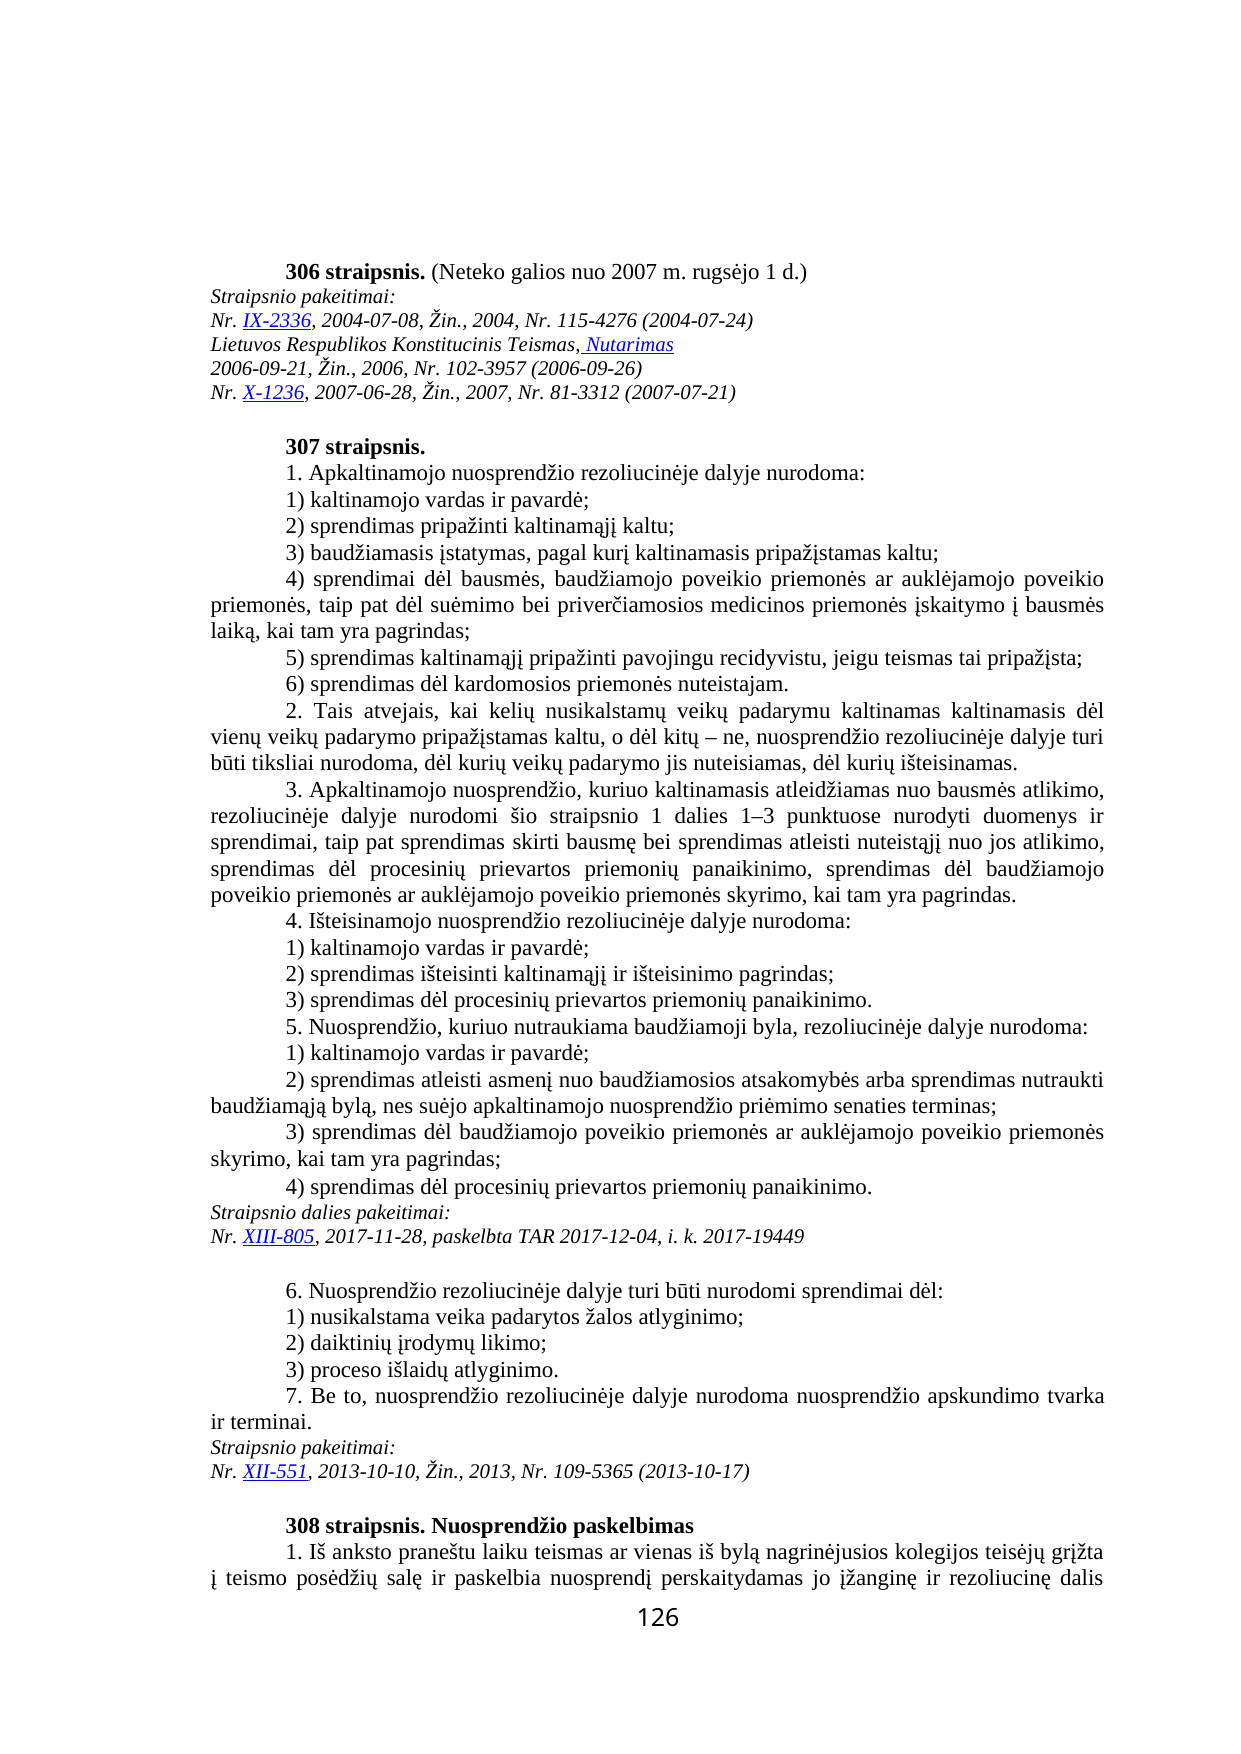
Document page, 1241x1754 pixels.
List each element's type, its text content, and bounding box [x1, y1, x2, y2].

text 1. Apkaltinamojo nuosprendžio rezoliucinėje dalyje nurodoma: [210, 459, 1105, 486]
text 2) sprendimas atleisti asmenį nuo baudžiamosios atsakomybės arba sprendimas nutraukti baudžiamąją bylą, nes suėjo apkaltinamojo nuosprendžio priėmimo senaties terminas; [210, 1066, 1105, 1118]
text 3. Apkaltinamojo nuosprendžio, kuriuo kaltinamasis atleidžiamas nuo bausmės atlikimo, rezoliucinėje dalyje nurodomi šio straipsnio 1 dalies 1–3 punktuose nurodyti duomenys ir sprendimai, taip pat sprendimas skirti bausmę bei sprendimas atleisti nuteistąjį nuo jos atlikimo, sprendimas dėl procesinių prievartos priemonių panaikinimo, sprendimas dėl baudžiamojo poveikio priemonės ar auklėjamojo poveikio priemonės skyrimo, kai tam yra pagrindas. [210, 776, 1105, 907]
text 3) proceso išlaidų atlyginimo. [210, 1356, 1105, 1382]
text 4) sprendimas dėl procesinių prievartos priemonių panaikinimo. [210, 1171, 1105, 1200]
text 3) baudžiamasis įstatymas, pagal kurį kaltinamasis pripažįstamas kaltu; [210, 538, 1105, 565]
text Nr. XII-551, 2013-10-10, Žin., 2013, Nr. 109-5365 (2013-10-17) [210, 1459, 1105, 1483]
text Nr. X-1236, 2007-06-28, Žin., 2007, Nr. 81-3312 (2007-07-21) [210, 380, 1105, 404]
text Lietuvos Respublikos Konstitucinis Teismas, Nutarimas [210, 332, 1105, 356]
text 2006-09-21, Žin., 2006, Nr. 102-3957 (2006-09-26) [210, 356, 1105, 380]
text Nr. XIII-805, 2017-11-28, paskelbta TAR 2017-12-04, i. k. 2017-19449 [210, 1224, 1105, 1248]
text 1) kaltinamojo vardas ir pavardė; [210, 486, 1105, 512]
text 7. Be to, nuosprendžio rezoliucinėje dalyje nurodoma nuosprendžio apskundimo tvarka ir terminai. [210, 1382, 1105, 1435]
text Straipsnio dalies pakeitimai: [210, 1200, 1105, 1224]
text 1) nusikalstama veika padarytos žalos atlyginimo; [210, 1303, 1105, 1329]
text Straipsnio pakeitimai: [210, 284, 1105, 308]
text Nr. IX-2336, 2004-07-08, Žin., 2004, Nr. 115-4276 (2004-07-24) [210, 308, 1105, 332]
text 4) sprendimai dėl bausmės, baudžiamojo poveikio priemonės ar auklėjamojo poveikio priemonės, taip pat dėl suėmimo bei priverčiamosios medicinos priemonės įskaitymo į bausmės laiką, kai tam yra pagrindas; [210, 565, 1105, 644]
text 3) sprendimas dėl baudžiamojo poveikio priemonės ar auklėjamojo poveikio priemonės skyrimo, kai tam yra pagrindas; [210, 1118, 1105, 1171]
text 307 straipsnis. [210, 433, 1105, 459]
text 1) kaltinamojo vardas ir pavardė; [210, 1039, 1105, 1066]
text 306 straipsnis. (Neteko galios nuo 2007 m. rugsėjo 1 d.) [210, 258, 1105, 284]
text Straipsnio pakeitimai: [210, 1435, 1105, 1459]
text 6. Nuosprendžio rezoliucinėje dalyje turi būti nurodomi sprendimai dėl: [210, 1277, 1105, 1303]
text 308 straipsnis. Nuosprendžio paskelbimas [210, 1512, 1105, 1538]
text 5. Nuosprendžio, kuriuo nutraukiama baudžiamoji byla, rezoliucinėje dalyje nurodoma: [210, 1013, 1105, 1039]
text 1. Iš anksto praneštu laiku teismas ar vienas iš bylą nagrinėjusios kolegijos teisėjų grįžta į teismo posėdžių salę ir paskelbia nuosprendį perskaitydamas jo įžanginę ir rezoliucinę dalis [210, 1538, 1105, 1591]
text 2) sprendimas išteisinti kaltinamąjį ir išteisinimo pagrindas; [210, 960, 1105, 987]
text 2) daiktinių įrodymų likimo; [210, 1329, 1105, 1356]
text 6) sprendimas dėl kardomosios priemonės nuteistajam. [210, 670, 1105, 697]
text 2. Tais atvejais, kai kelių nusikalstamų veikų padarymu kaltinamas kaltinamasis dėl vienų veikų padarymo pripažįstamas kaltu, o dėl kitų – ne, nuosprendžio rezoliucinėje dalyje turi būti tiksliai nurodoma, dėl kurių veikų padarymo jis nuteisiamas, dėl kurių išteisinamas. [210, 697, 1105, 776]
text 4. Išteisinamojo nuosprendžio rezoliucinėje dalyje nurodoma: [210, 907, 1105, 934]
text 2) sprendimas pripažinti kaltinamąjį kaltu; [210, 512, 1105, 538]
text 3) sprendimas dėl procesinių prievartos priemonių panaikinimo. [210, 987, 1105, 1013]
text 5) sprendimas kaltinamąjį pripažinti pavojingu recidyvistu, jeigu teismas tai pripažįsta; [210, 644, 1105, 670]
text 1) kaltinamojo vardas ir pavardė; [210, 934, 1105, 960]
